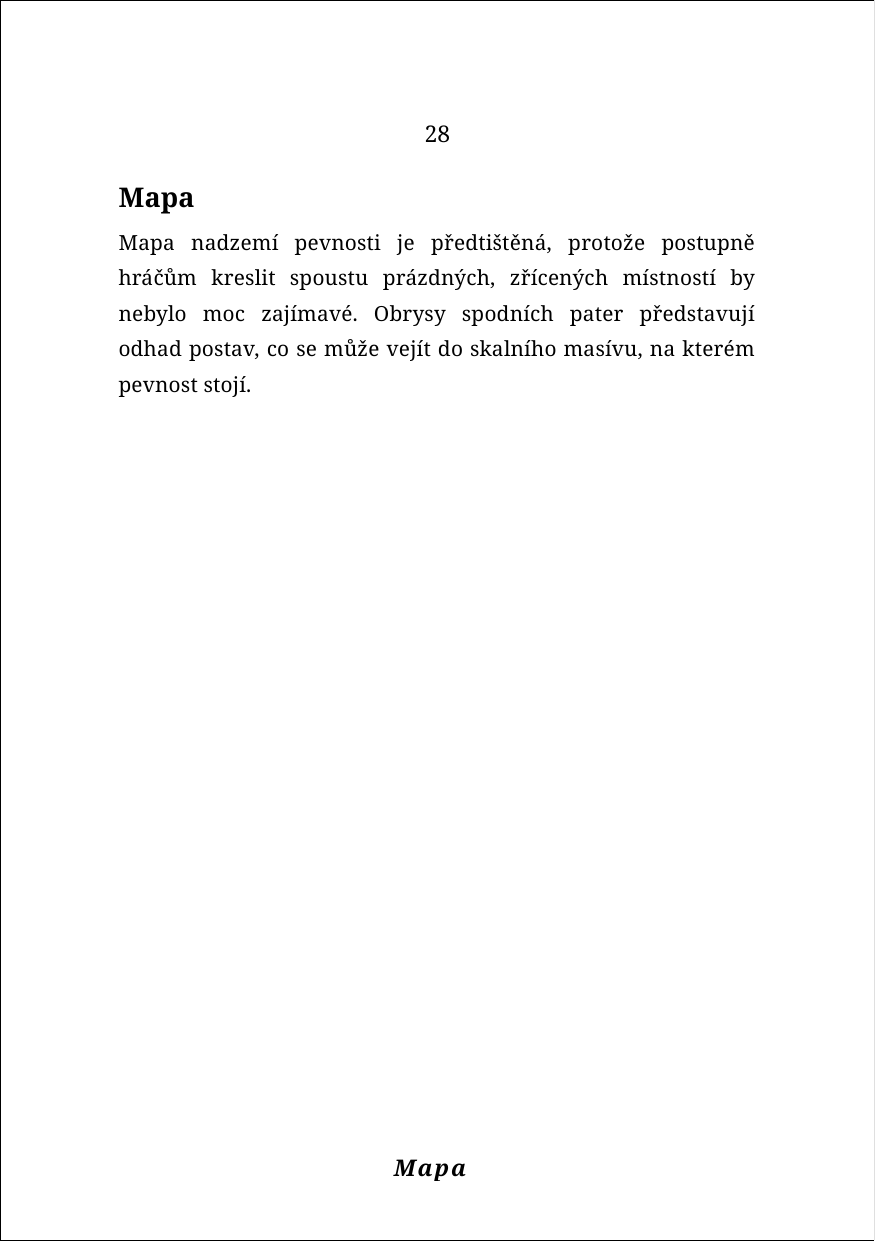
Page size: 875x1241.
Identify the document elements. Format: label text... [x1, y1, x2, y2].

text Mapa nadzemí pevnosti je předtištěná, protože postupně hráčům kreslit spoustu prázdných, zřícených místností by nebylo moc zajímavé. Obrysy spodních pater představují odhad postav, co se může vejít do skalního masívu, na kterém pevnost stojí. [118, 228, 756, 398]
subtitle Mapa [118, 179, 756, 216]
